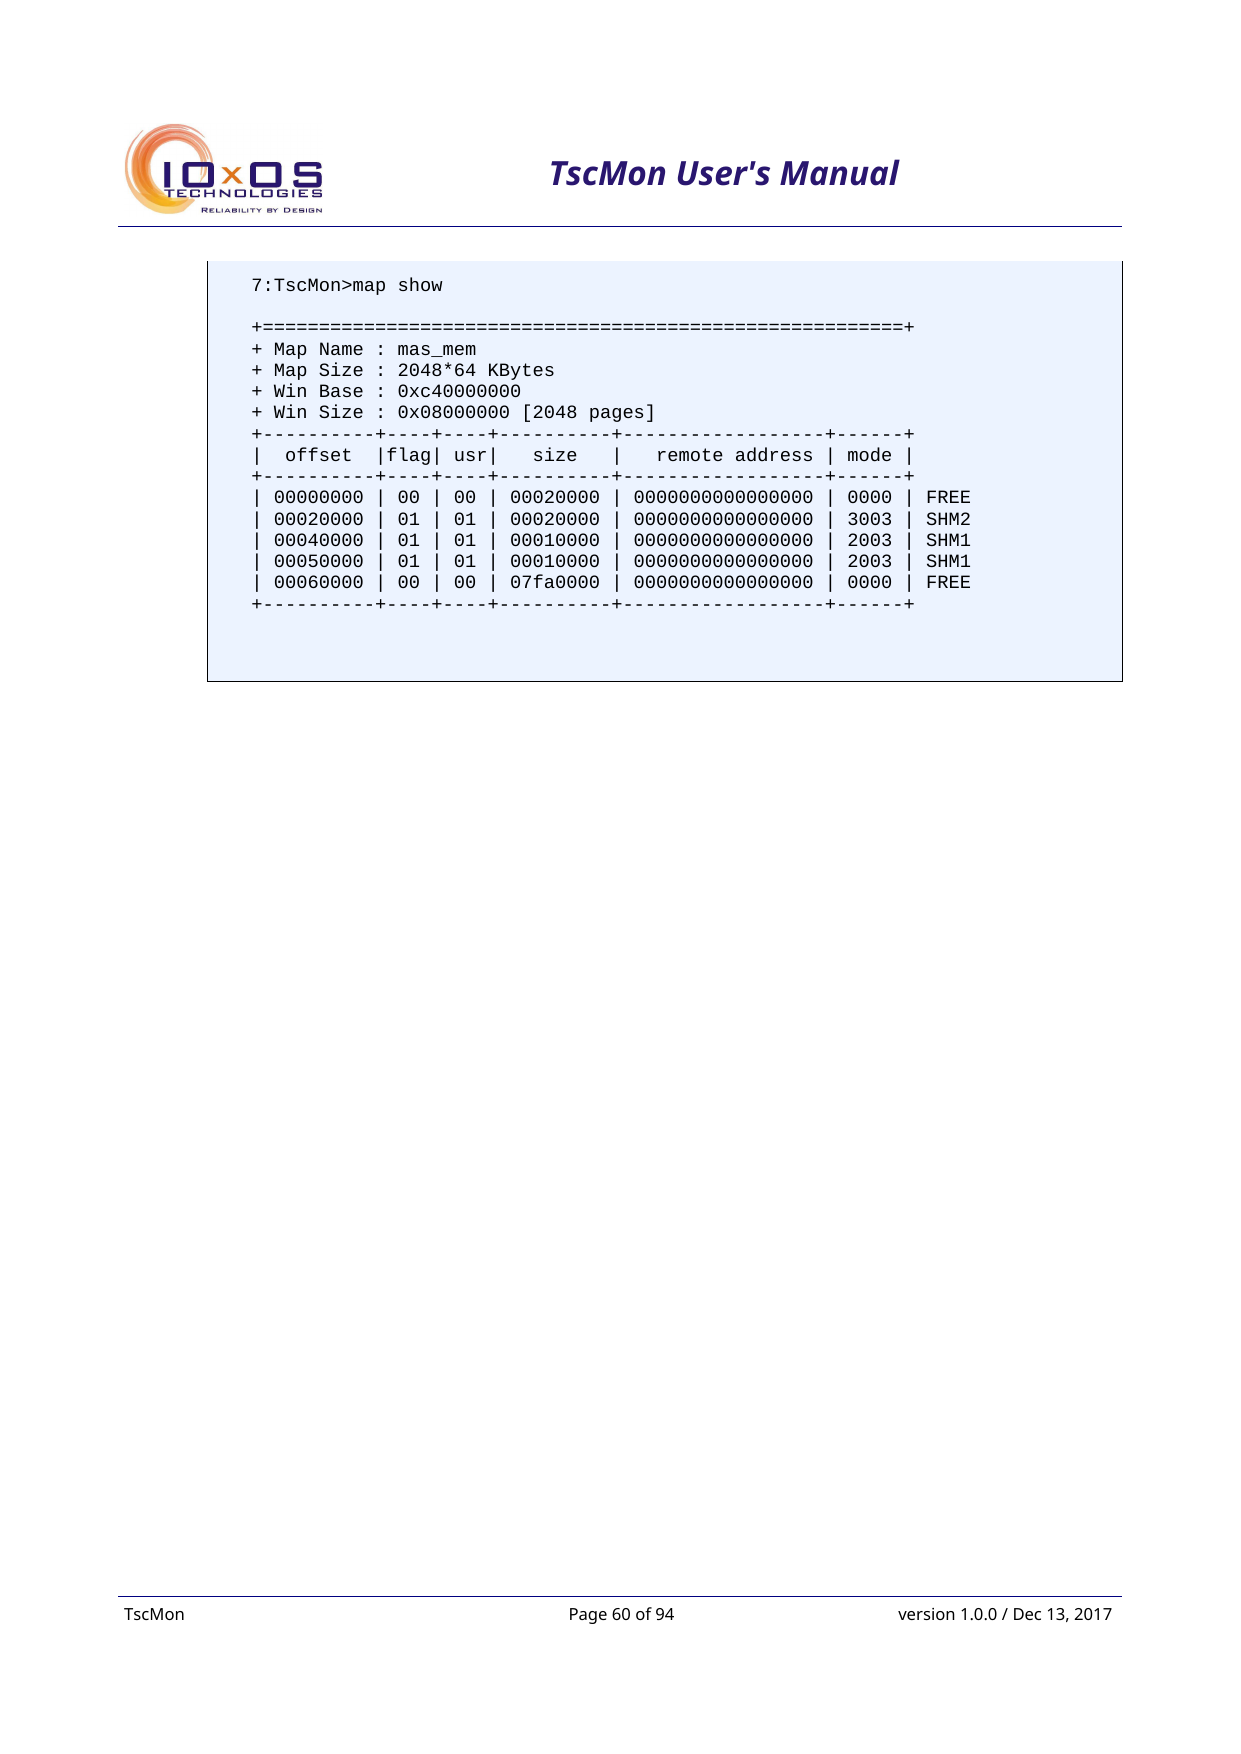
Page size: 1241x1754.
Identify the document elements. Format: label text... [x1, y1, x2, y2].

text +----------+----+----+----------+------------------+------+ [208, 594, 1122, 631]
text | 00020000 | 01 | 01 | 00020000 | 0000000000000000 | 3003 | SHM2 [208, 509, 1122, 531]
text | 00000000 | 00 | 00 | 00020000 | 0000000000000000 | 0000 | FREE [208, 488, 1122, 509]
text + Map Name : mas_mem [208, 339, 1122, 361]
text 7:TscMon>map show [208, 261, 1122, 297]
text | 00040000 | 01 | 01 | 00010000 | 0000000000000000 | 2003 | SHM1 [208, 531, 1122, 552]
text +=========================================================+ [208, 318, 1122, 339]
text | 00060000 | 00 | 00 | 07fa0000 | 0000000000000000 | 0000 | FREE [208, 573, 1122, 594]
text +----------+----+----+----------+------------------+------+ [208, 467, 1122, 488]
text + Win Base : 0xc40000000 [208, 382, 1122, 403]
text | offset |flag| usr| size | remote address | mode | [208, 446, 1122, 467]
text +----------+----+----+----------+------------------+------+ [208, 424, 1122, 446]
text + Win Size : 0x08000000 [2048 pages] [208, 403, 1122, 424]
picture [123, 123, 323, 217]
text | 00050000 | 01 | 01 | 00010000 | 0000000000000000 | 2003 | SHM1 [208, 552, 1122, 573]
text + Map Size : 2048*64 KBytes [208, 361, 1122, 382]
